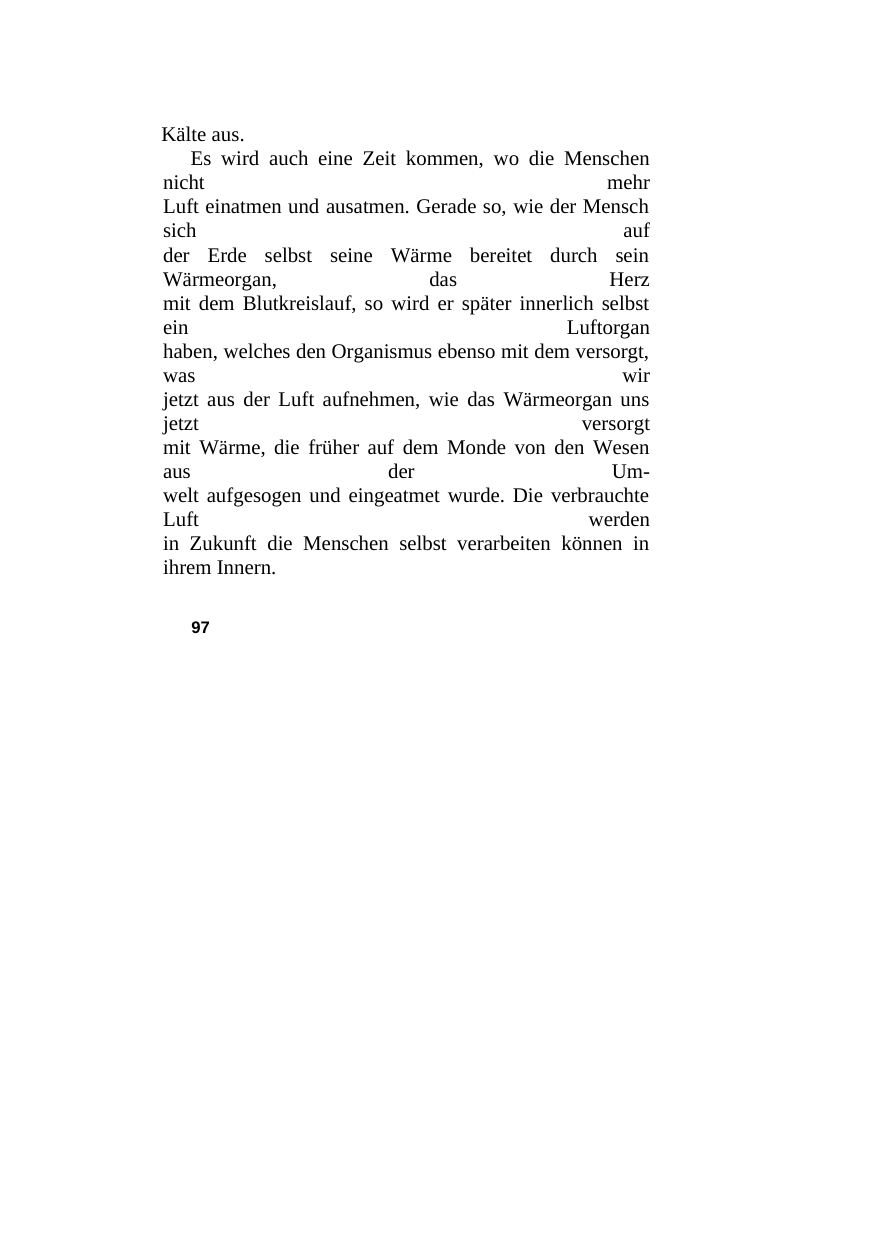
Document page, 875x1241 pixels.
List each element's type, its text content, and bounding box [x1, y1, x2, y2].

text Es wird auch eine Zeit kommen, wo die Menschen nicht mehr Luft einatmen und ausatmen. Gerade so, wie der Mensch sich auf der Erde selbst seine Wärme bereitet durch sein Wärmeorgan, das Herz mit dem Blutkreislauf, so wird er später innerlich selbst ein Luftorgan haben, welches den Organismus ebenso mit dem versorgt, was wir jetzt aus der Luft aufnehmen, wie das Wärmeorgan uns jetzt versorgt mit Wärme, die früher auf dem Monde von den Wesen aus der Um- welt aufgesogen und eingeatmet wurde. Die verbrauchte Luft werden in Zukunft die Menschen selbst verarbeiten können in ihrem Innern. [163, 146, 650, 579]
text Kälte aus. [161, 122, 648, 146]
text 97 [191, 594, 650, 637]
